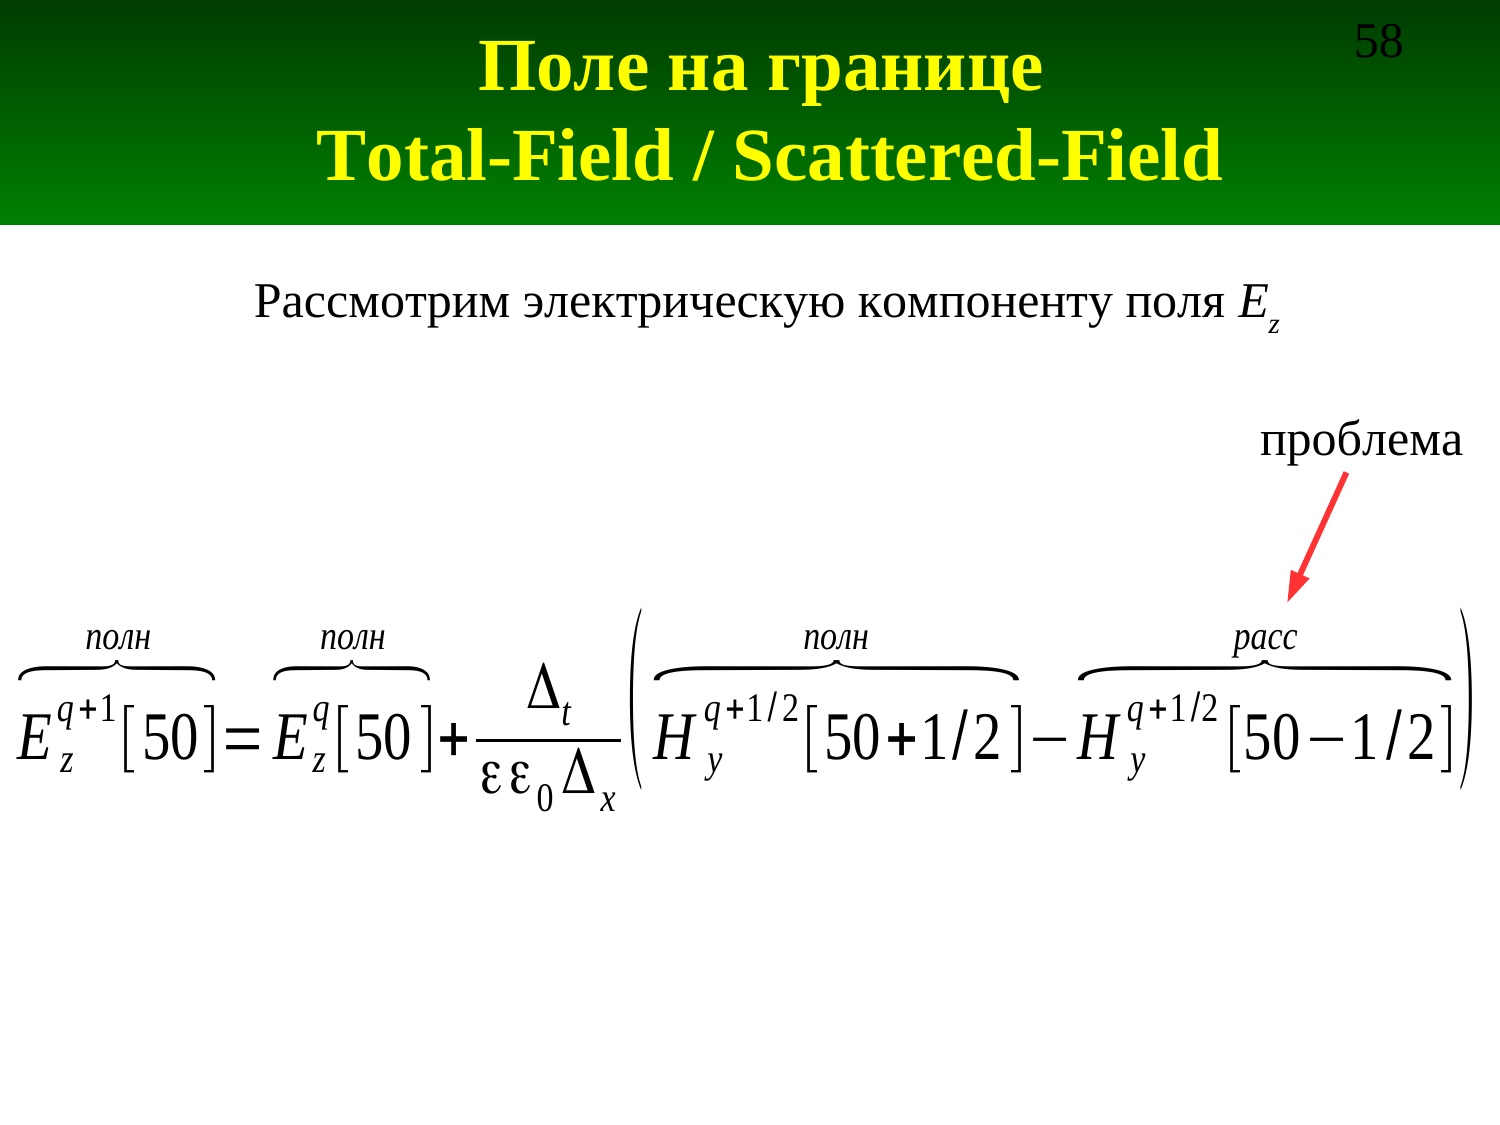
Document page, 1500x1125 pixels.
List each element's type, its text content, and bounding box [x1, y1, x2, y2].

chart [0, 602, 1491, 818]
text_box Рассмотрим электрическую компоненту поля Ez [239, 259, 1288, 347]
title Поле на границе Total-Field / Scattered-Field [100, 7, 1441, 204]
text_box проблема [1245, 397, 1477, 473]
